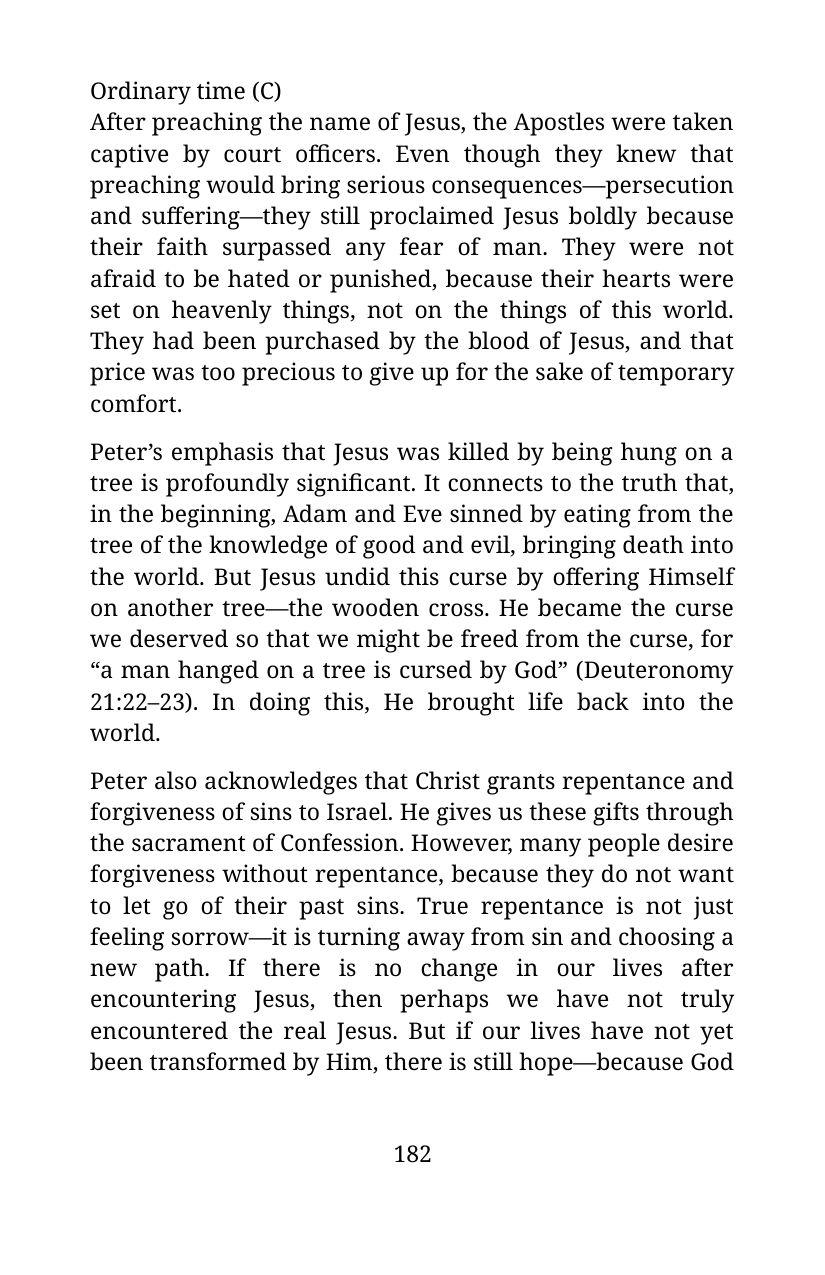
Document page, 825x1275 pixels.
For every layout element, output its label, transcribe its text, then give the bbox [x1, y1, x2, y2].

text Peter also acknowledges that Christ grants repentance and forgiveness of sins to Israel. He gives us these gifts through the sacrament of Confession. However, many people desire forgiveness without repentance, because they do not want to let go of their past sins. True repentance is not just feeling sorrow—it is turning away from sin and choosing a new path. If there is no change in our lives after encountering Jesus, then perhaps we have not truly encountered the real Jesus. But if our lives have not yet been transformed by Him, there is still hope—because God [90, 764, 735, 1077]
text After preaching the name of Jesus, the Apostles were taken captive by court officers. Even though they knew that preaching would bring serious consequences—persecution and suffering—they still proclaimed Jesus boldly because their faith surpassed any fear of man. They were not afraid to be hated or punished, because their hearts were set on heavenly things, not on the things of this world. They had been purchased by the blood of Jesus, and that price was too precious to give up for the sake of temporary comfort. [90, 106, 735, 419]
text Peter’s emphasis that Jesus was killed by being hung on a tree is profoundly significant. It connects to the truth that, in the beginning, Adam and Eve sinned by eating from the tree of the knowledge of good and evil, bringing death into the world. But Jesus undid this curse by offering Himself on another tree—the wooden cross. He became the curse we deserved so that we might be freed from the curse, for “a man hanged on a tree is cursed by God” (Deuteronomy 21:22–23). In doing this, He brought life back into the world. [90, 435, 735, 748]
